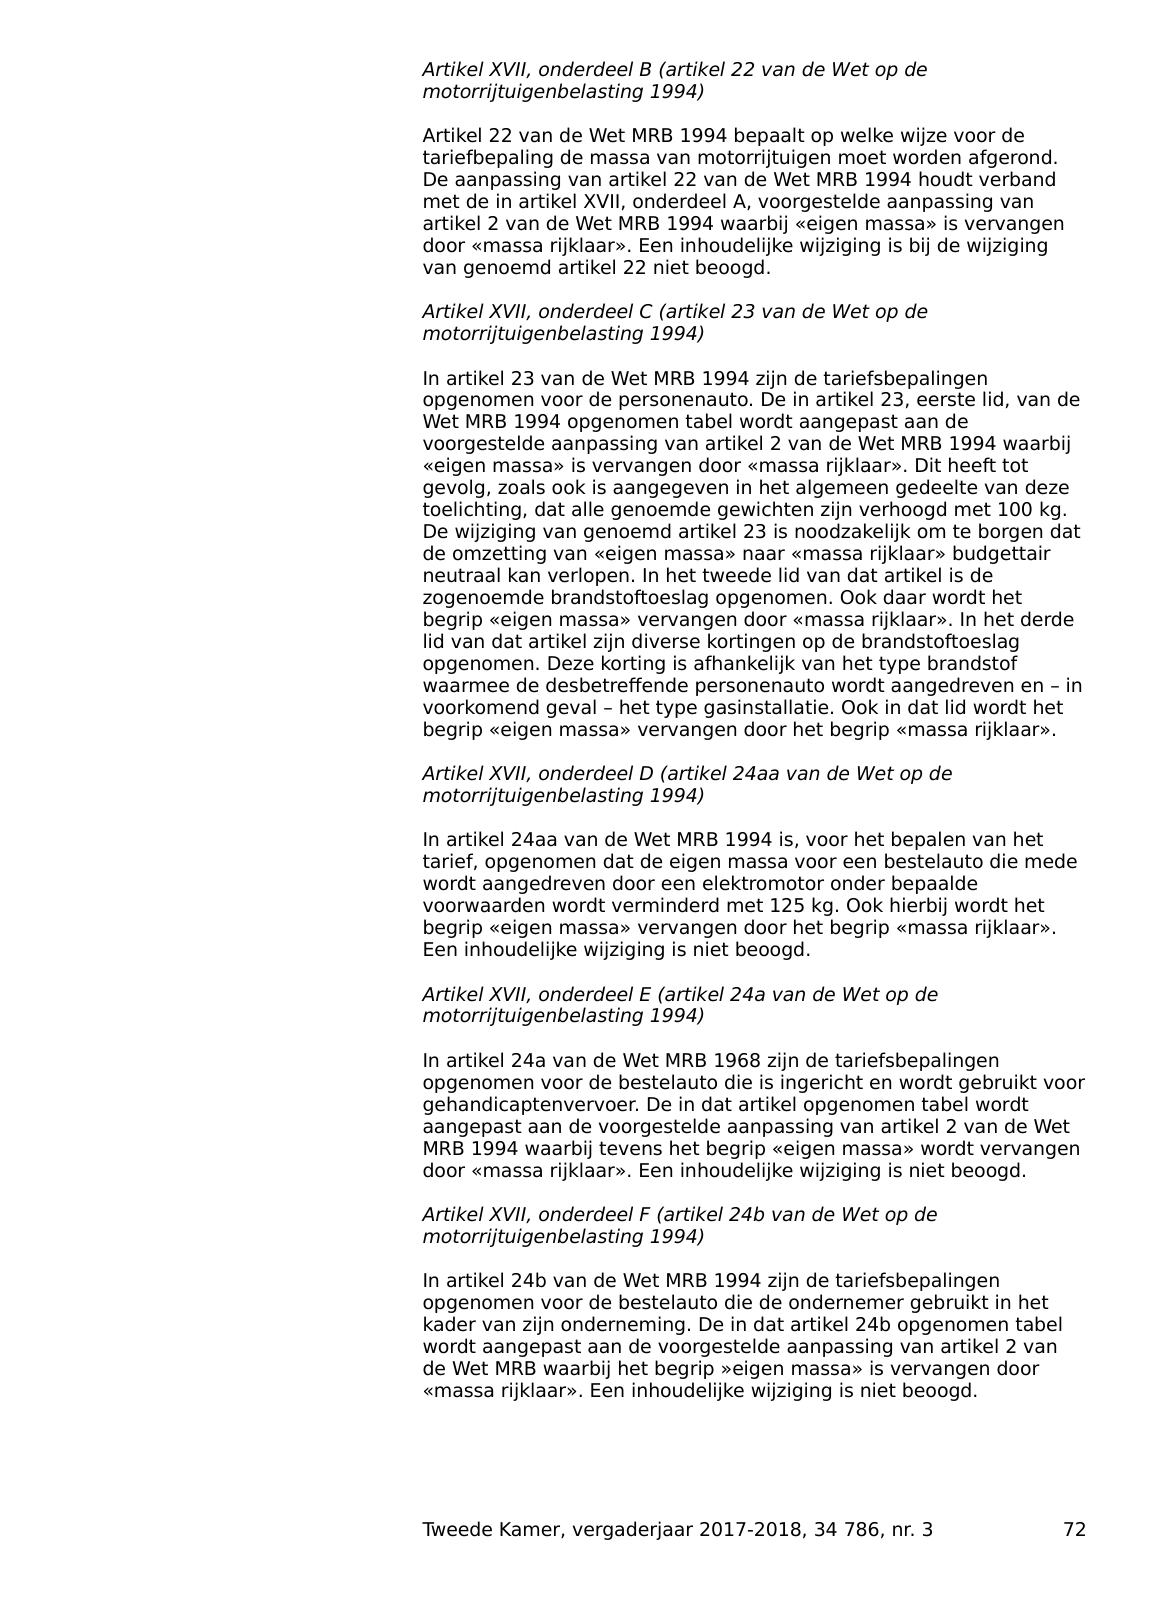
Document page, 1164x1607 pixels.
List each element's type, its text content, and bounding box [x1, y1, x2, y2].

subtitle Artikel XVII, onderdeel D (artikel 24aa van de Wet op de motorrijtuigenbelasting 1994) [422, 763, 1087, 807]
subtitle Artikel XVII, onderdeel E (artikel 24a van de Wet op de motorrijtuigenbelasting 1994) [422, 983, 1087, 1027]
text Artikel 22 van de Wet MRB 1994 bepaalt op welke wijze voor de tariefbepaling de massa van motorrijtuigen moet worden afgerond. De aanpassing van artikel 22 van de Wet MRB 1994 houdt verband met de in artikel XVII, onderdeel A, voorgestelde aanpassing van artikel 2 van de Wet MRB 1994 waarbij «eigen massa» is vervangen door «massa rijklaar». Een inhoudelijke wijziging is bij de wijziging van genoemd artikel 22 niet beoogd. [422, 125, 1087, 279]
text In artikel 23 van de Wet MRB 1994 zijn de tariefsbepalingen opgenomen voor de personenauto. De in artikel 23, eerste lid, van de Wet MRB 1994 opgenomen tabel wordt aangepast aan de voorgestelde aanpassing van artikel 2 van de Wet MRB 1994 waarbij «eigen massa» is vervangen door «massa rijklaar». Dit heeft tot gevolg, zoals ook is aangegeven in het algemeen gedeelte van deze toelichting, dat alle genoemde gewichten zijn verhoogd met 100 kg. De wijziging van genoemd artikel 23 is noodzakelijk om te borgen dat de omzetting van «eigen massa» naar «massa rijklaar» budgettair neutraal kan verlopen. In het tweede lid van dat artikel is de zogenoemde brandstoftoeslag opgenomen. Ook daar wordt het begrip «eigen massa» vervangen door «massa rijklaar». In het derde lid van dat artikel zijn diverse kortingen op de brandstoftoeslag opgenomen. Deze korting is afhankelijk van het type brandstof waarmee de desbetreffende personenauto wordt aangedreven en – in voorkomend geval – het type gasinstallatie. Ook in dat lid wordt het begrip «eigen massa» vervangen door het begrip «massa rijklaar». [422, 367, 1087, 741]
text In artikel 24b van de Wet MRB 1994 zijn de tariefsbepalingen opgenomen voor de bestelauto die de ondernemer gebruikt in het kader van zijn onderneming. De in dat artikel 24b opgenomen tabel wordt aangepast aan de voorgestelde aanpassing van artikel 2 van de Wet MRB waarbij het begrip »eigen massa» is vervangen door «massa rijklaar». Een inhoudelijke wijziging is niet beoogd. [422, 1270, 1087, 1402]
subtitle Artikel XVII, onderdeel B (artikel 22 van de Wet op de motorrijtuigenbelasting 1994) [422, 59, 1087, 103]
text In artikel 24aa van de Wet MRB 1994 is, voor het bepalen van het tarief, opgenomen dat de eigen massa voor een bestelauto die mede wordt aangedreven door een elektromotor onder bepaalde voorwaarden wordt verminderd met 125 kg. Ook hierbij wordt het begrip «eigen massa» vervangen door het begrip «massa rijklaar». Een inhoudelijke wijziging is niet beoogd. [422, 829, 1087, 961]
text In artikel 24a van de Wet MRB 1968 zijn de tariefsbepalingen opgenomen voor de bestelauto die is ingericht en wordt gebruikt voor gehandicaptenvervoer. De in dat artikel opgenomen tabel wordt aangepast aan de voorgestelde aanpassing van artikel 2 van de Wet MRB 1994 waarbij tevens het begrip «eigen massa» wordt vervangen door «massa rijklaar». Een inhoudelijke wijziging is niet beoogd. [422, 1049, 1087, 1181]
subtitle Artikel XVII, onderdeel C (artikel 23 van de Wet op de motorrijtuigenbelasting 1994) [422, 301, 1087, 345]
subtitle Artikel XVII, onderdeel F (artikel 24b van de Wet op de motorrijtuigenbelasting 1994) [422, 1204, 1087, 1248]
